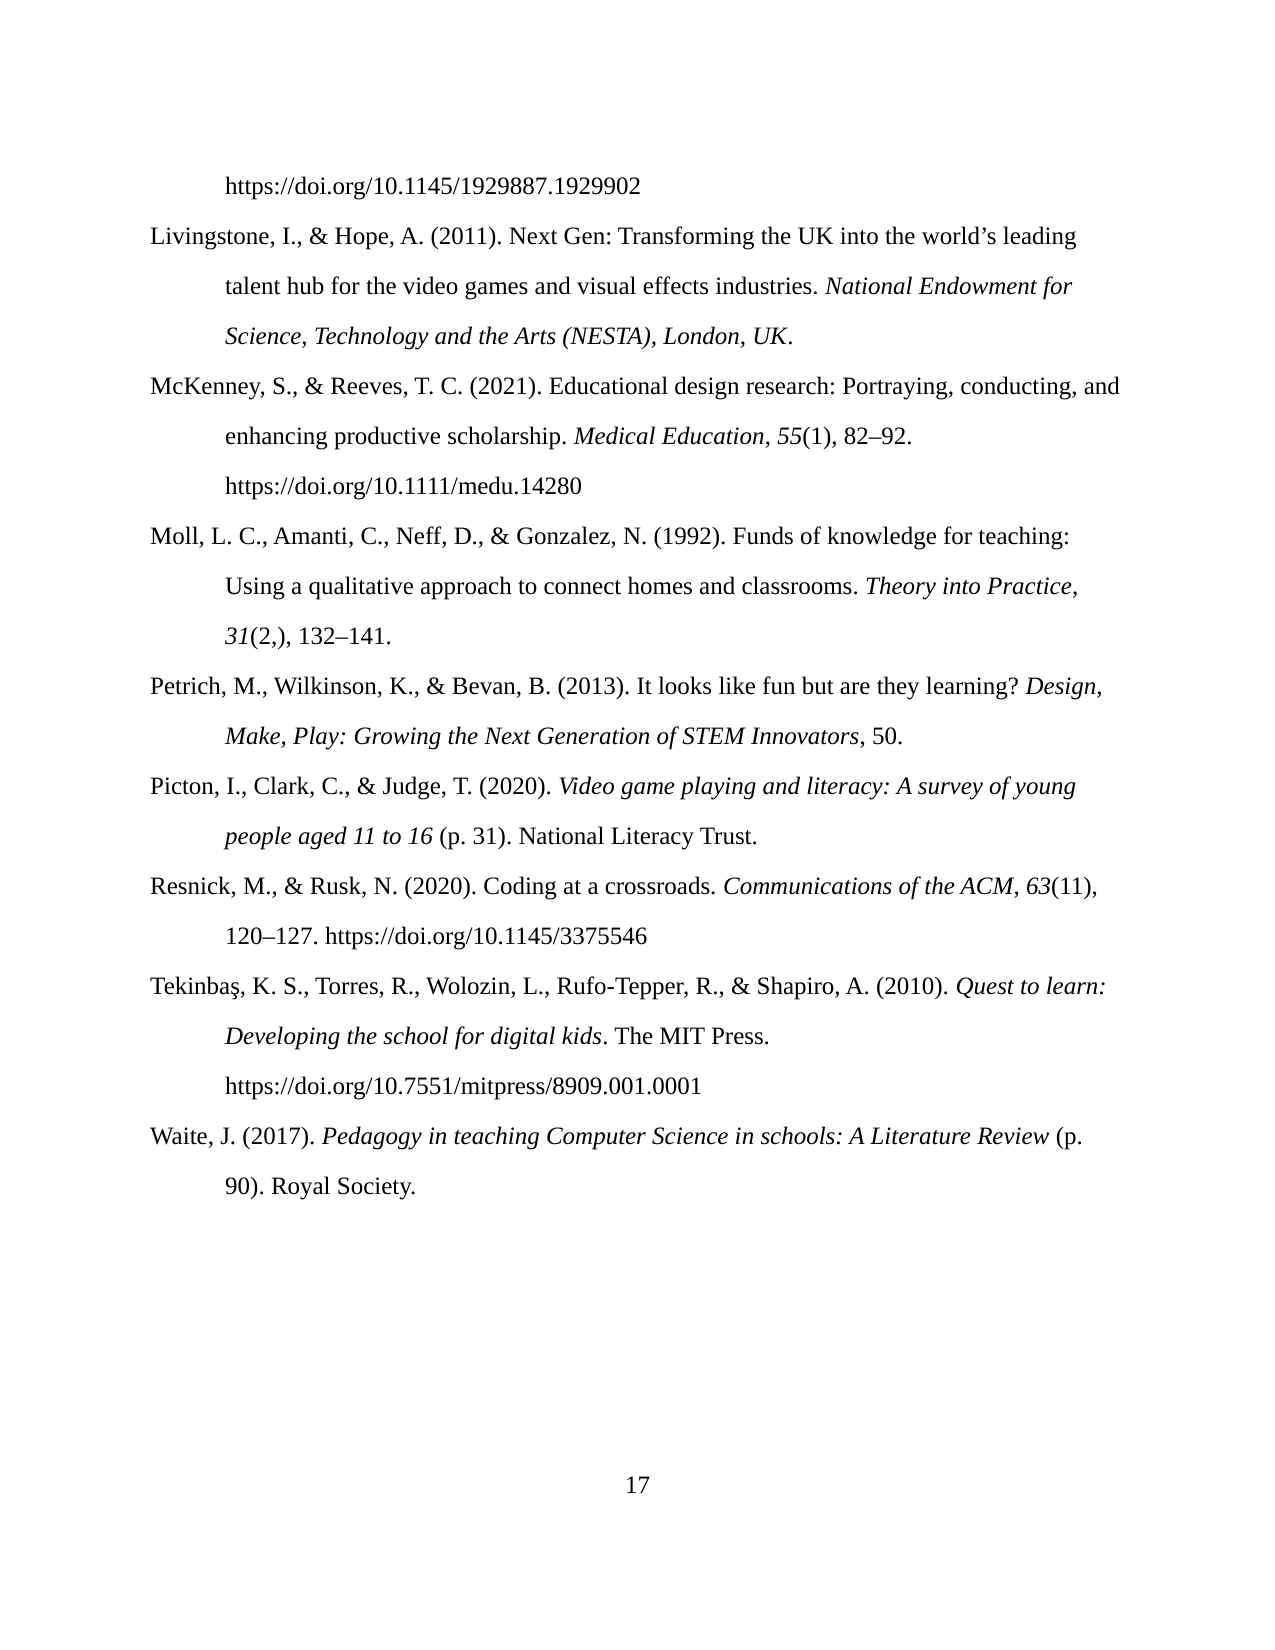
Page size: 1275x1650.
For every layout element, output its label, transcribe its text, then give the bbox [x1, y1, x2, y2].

text Livingstone, I., & Hope, A. (2011). Next Gen: Transforming the UK into the world’s leading talent hub for the video games and visual effects industries. National Endowment for Science, Technology and the Arts (NESTA), London, UK. [150, 200, 1125, 350]
text Tekinbaş, K. S., Torres, R., Wolozin, L., Rufo-Tepper, R., & Shapiro, A. (2010). Quest to learn: Developing the school for digital kids. The MIT Press. https://doi.org/10.7551/mitpress/8909.001.0001 [150, 950, 1125, 1100]
text Resnick, M., & Rusk, N. (2020). Coding at a crossroads. Communications of the ACM, 63(11), 120–127. https://doi.org/10.1145/3375546 [150, 850, 1125, 950]
text Petrich, M., Wilkinson, K., & Bevan, B. (2013). It looks like fun but are they learning? Design, Make, Play: Growing the Next Generation of STEM Innovators, 50. [150, 650, 1125, 750]
text Moll, L. C., Amanti, C., Neff, D., & Gonzalez, N. (1992). Funds of knowledge for teaching: Using a qualitative approach to connect homes and classrooms. Theory into Practice, 31(2,), 132–141. [150, 500, 1125, 650]
text https://doi.org/10.1145/1929887.1929902 [150, 150, 1125, 200]
text McKenney, S., & Reeves, T. C. (2021). Educational design research: Portraying, conducting, and enhancing productive scholarship. Medical Education, 55(1), 82–92. https://doi.org/10.1111/medu.14280 [150, 350, 1125, 500]
text Picton, I., Clark, C., & Judge, T. (2020). Video game playing and literacy: A survey of young people aged 11 to 16 (p. 31). National Literacy Trust. [150, 750, 1125, 850]
text Waite, J. (2017). Pedagogy in teaching Computer Science in schools: A Literature Review (p. 90). Royal Society. [150, 1100, 1125, 1200]
